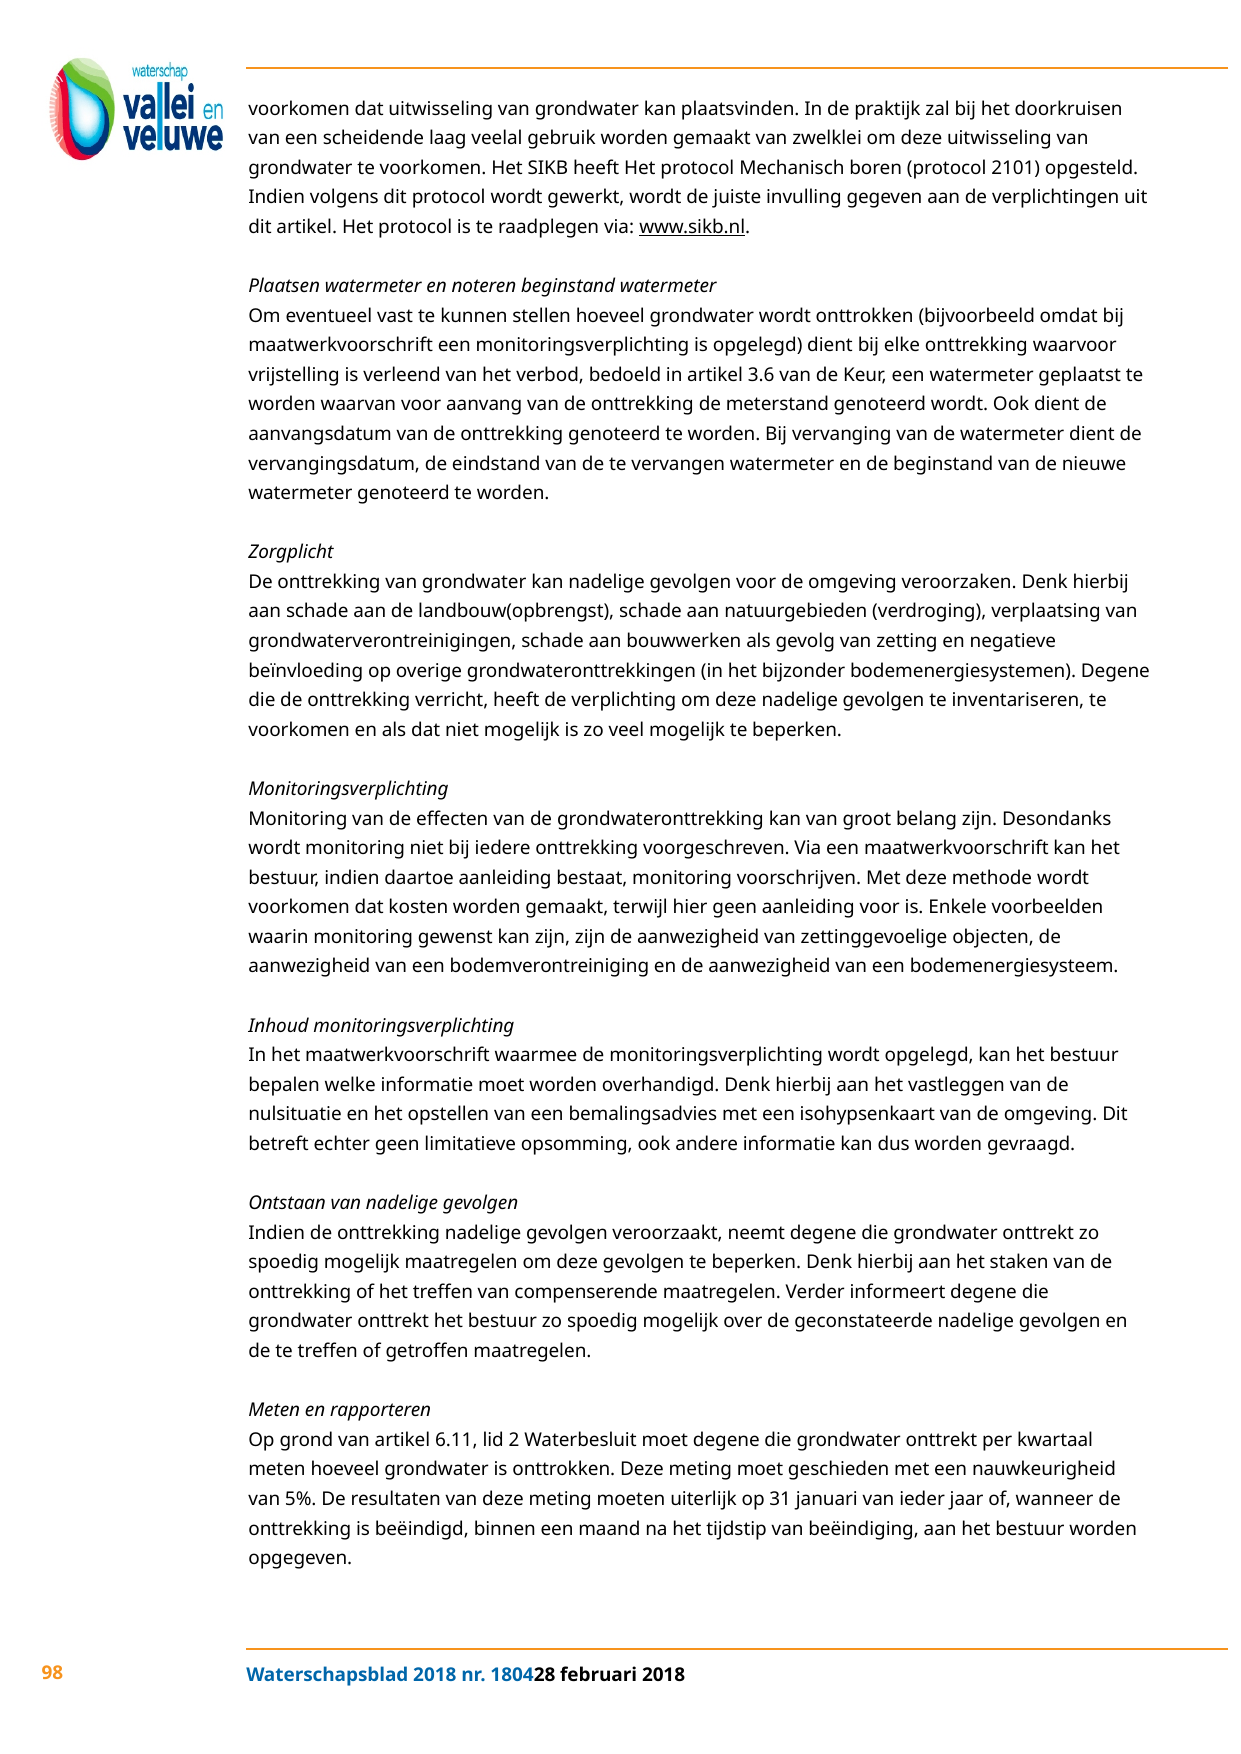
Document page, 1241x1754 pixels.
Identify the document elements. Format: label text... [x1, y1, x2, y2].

picture [41, 47, 231, 172]
text Zorgplicht [248, 538, 1152, 564]
text Plaatsen watermeter en noteren beginstand watermeter [248, 272, 1152, 298]
text De onttrekking van grondwater kan nadelige gevolgen voor de omgeving veroorzaken. Denk hierbij aan schade aan de landbouw(opbrengst), schade aan natuurgebieden (verdroging), verplaatsing van grondwaterverontreinigingen, schade aan bouwwerken als gevolg van zetting en negatieve beïnvloeding op overige grondwateronttrekkingen (in het bijzonder bodemenergiesystemen). Degene die de onttrekking verricht, heeft de verplichting om deze nadelige gevolgen te inventariseren, te voorkomen en als dat niet mogelijk is zo veel mogelijk te beperken. [248, 568, 1152, 742]
text Monitoring van de effecten van de grondwateronttrekking kan van groot belang zijn. Desondanks wordt monitoring niet bij iedere onttrekking voorgeschreven. Via een maatwerkvoorschrift kan het bestuur, indien daartoe aanleiding bestaat, monitoring voorschrijven. Met deze methode wordt voorkomen dat kosten worden gemaakt, terwijl hier geen aanleiding voor is. Enkele voorbeelden waarin monitoring gewenst kan zijn, zijn de aanwezigheid van zettinggevoelige objecten, de aanwezigheid van een bodemverontreiniging en de aanwezigheid van een bodemenergiesysteem. [248, 805, 1152, 978]
text Meten en rapporteren [248, 1396, 1152, 1422]
text Om eventueel vast te kunnen stellen hoeveel grondwater wordt onttrokken (bijvoorbeeld omdat bij maatwerkvoorschrift een monitoringsverplichting is opgelegd) dient bij elke onttrekking waarvoor vrijstelling is verleend van het verbod, bedoeld in artikel 3.6 van de Keur, een watermeter geplaatst te worden waarvan voor aanvang van de onttrekking de meterstand genoteerd wordt. Ook dient de aanvangsdatum van de onttrekking genoteerd te worden. Bij vervanging van de watermeter dient de vervangingsdatum, de eindstand van de te vervangen watermeter en de beginstand van de nieuwe watermeter genoteerd te worden. [248, 302, 1152, 505]
text In het maatwerkvoorschrift waarmee de monitoringsverplichting wordt opgelegd, kan het bestuur bepalen welke informatie moet worden overhandigd. Denk hierbij aan het vastleggen van de nulsituatie en het opstellen van een bemalingsadvies met een isohypsenkaart van de omgeving. Dit betreft echter geen limitatieve opsomming, ook andere informatie kan dus worden gevraagd. [248, 1041, 1152, 1156]
text Monitoringsverplichting [248, 775, 1152, 801]
text Inhoud monitoringsverplichting [248, 1012, 1152, 1038]
text Op grond van artikel 6.11, lid 2 Waterbesluit moet degene die grondwater onttrekt per kwartaal meten hoeveel grondwater is onttrokken. Deze meting moet geschieden met een nauwkeurigheid van 5%. De resultaten van deze meting moeten uiterlijk op 31 januari van ieder jaar of, wanneer de onttrekking is beëindigd, binnen een maand na het tijdstip van beëindiging, aan het bestuur worden opgegeven. [248, 1426, 1152, 1570]
text Indien de onttrekking nadelige gevolgen veroorzaakt, neemt degene die grondwater onttrekt zo spoedig mogelijk maatregelen om deze gevolgen te beperken. Denk hierbij aan het staken van de onttrekking of het treffen van compenserende maatregelen. Verder informeert degene die grondwater onttrekt het bestuur zo spoedig mogelijk over de geconstateerde nadelige gevolgen en de te treffen of getroffen maatregelen. [248, 1219, 1152, 1363]
text Ontstaan van nadelige gevolgen [248, 1189, 1152, 1215]
text voorkomen dat uitwisseling van grondwater kan plaatsvinden. In de praktijk zal bij het doorkruisen van een scheidende laag veelal gebruik worden gemaakt van zwelklei om deze uitwisseling van grondwater te voorkomen. Het SIKB heeft Het protocol Mechanisch boren (protocol 2101) opgesteld. Indien volgens dit protocol wordt gewerkt, wordt de juiste invulling gegeven aan de verplichtingen uit dit artikel. Het protocol is te raadplegen via: www.sikb.nl. [248, 95, 1152, 239]
